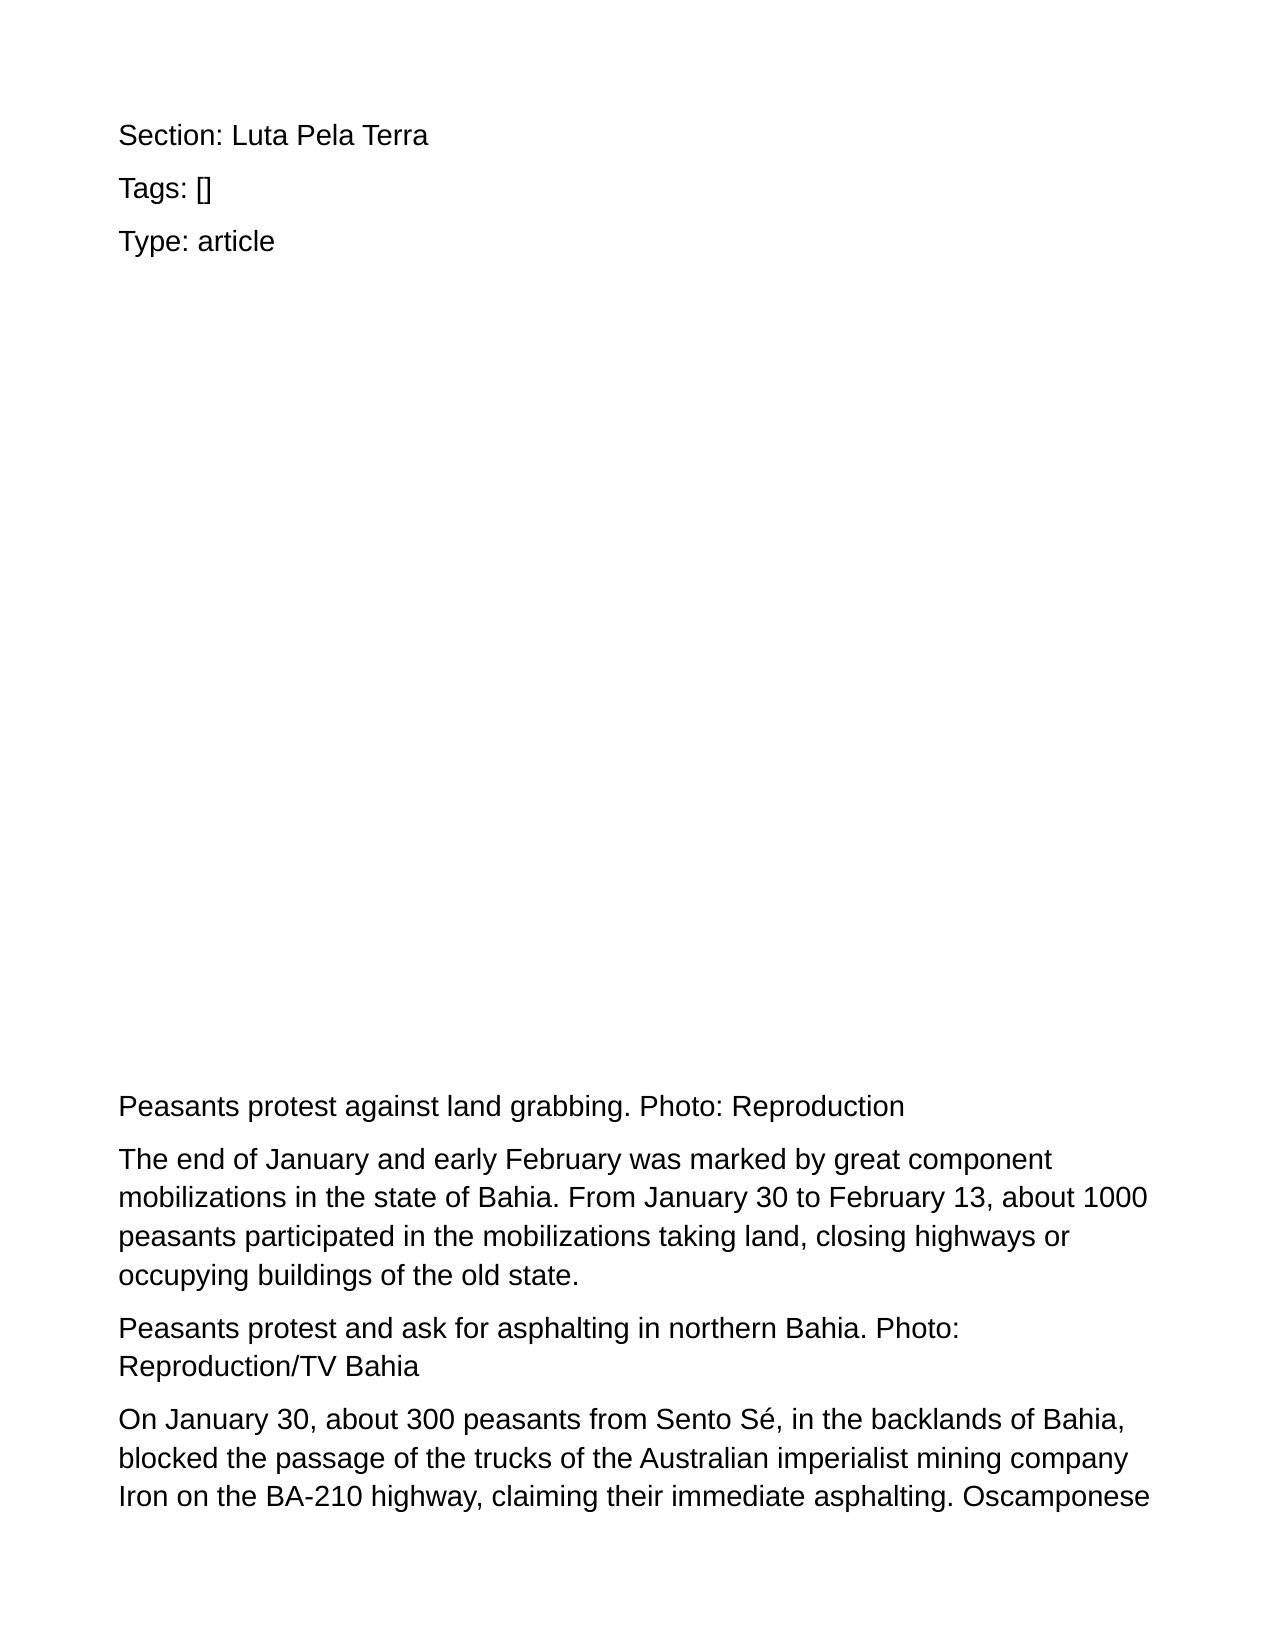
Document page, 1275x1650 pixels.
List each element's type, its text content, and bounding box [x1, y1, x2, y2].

text Section: Luta Pela Terra [118, 118, 1157, 152]
text Peasants protest and ask for asphalting in northern Bahia. Photo: Reproduction/TV Bahia [118, 1311, 1157, 1383]
text The end of January and early February was marked by great component mobilizations in the state of Bahia. From January 30 to February 13, about 1000 peasants participated in the mobilizations taking land, closing highways or occupying buildings of the old state. [118, 1142, 1157, 1291]
text Tags: [] [118, 171, 1157, 205]
text Peasants protest against land grabbing. Photo: Reproduction [118, 277, 1157, 1122]
text On January 30, about 300 peasants from Sento Sé, in the backlands of Bahia, blocked the passage of the trucks of the Australian imperialist mining company Iron on the BA-210 highway, claiming their immediate asphalting. Oscamponese [118, 1402, 1157, 1513]
text Type: article [118, 224, 1157, 258]
